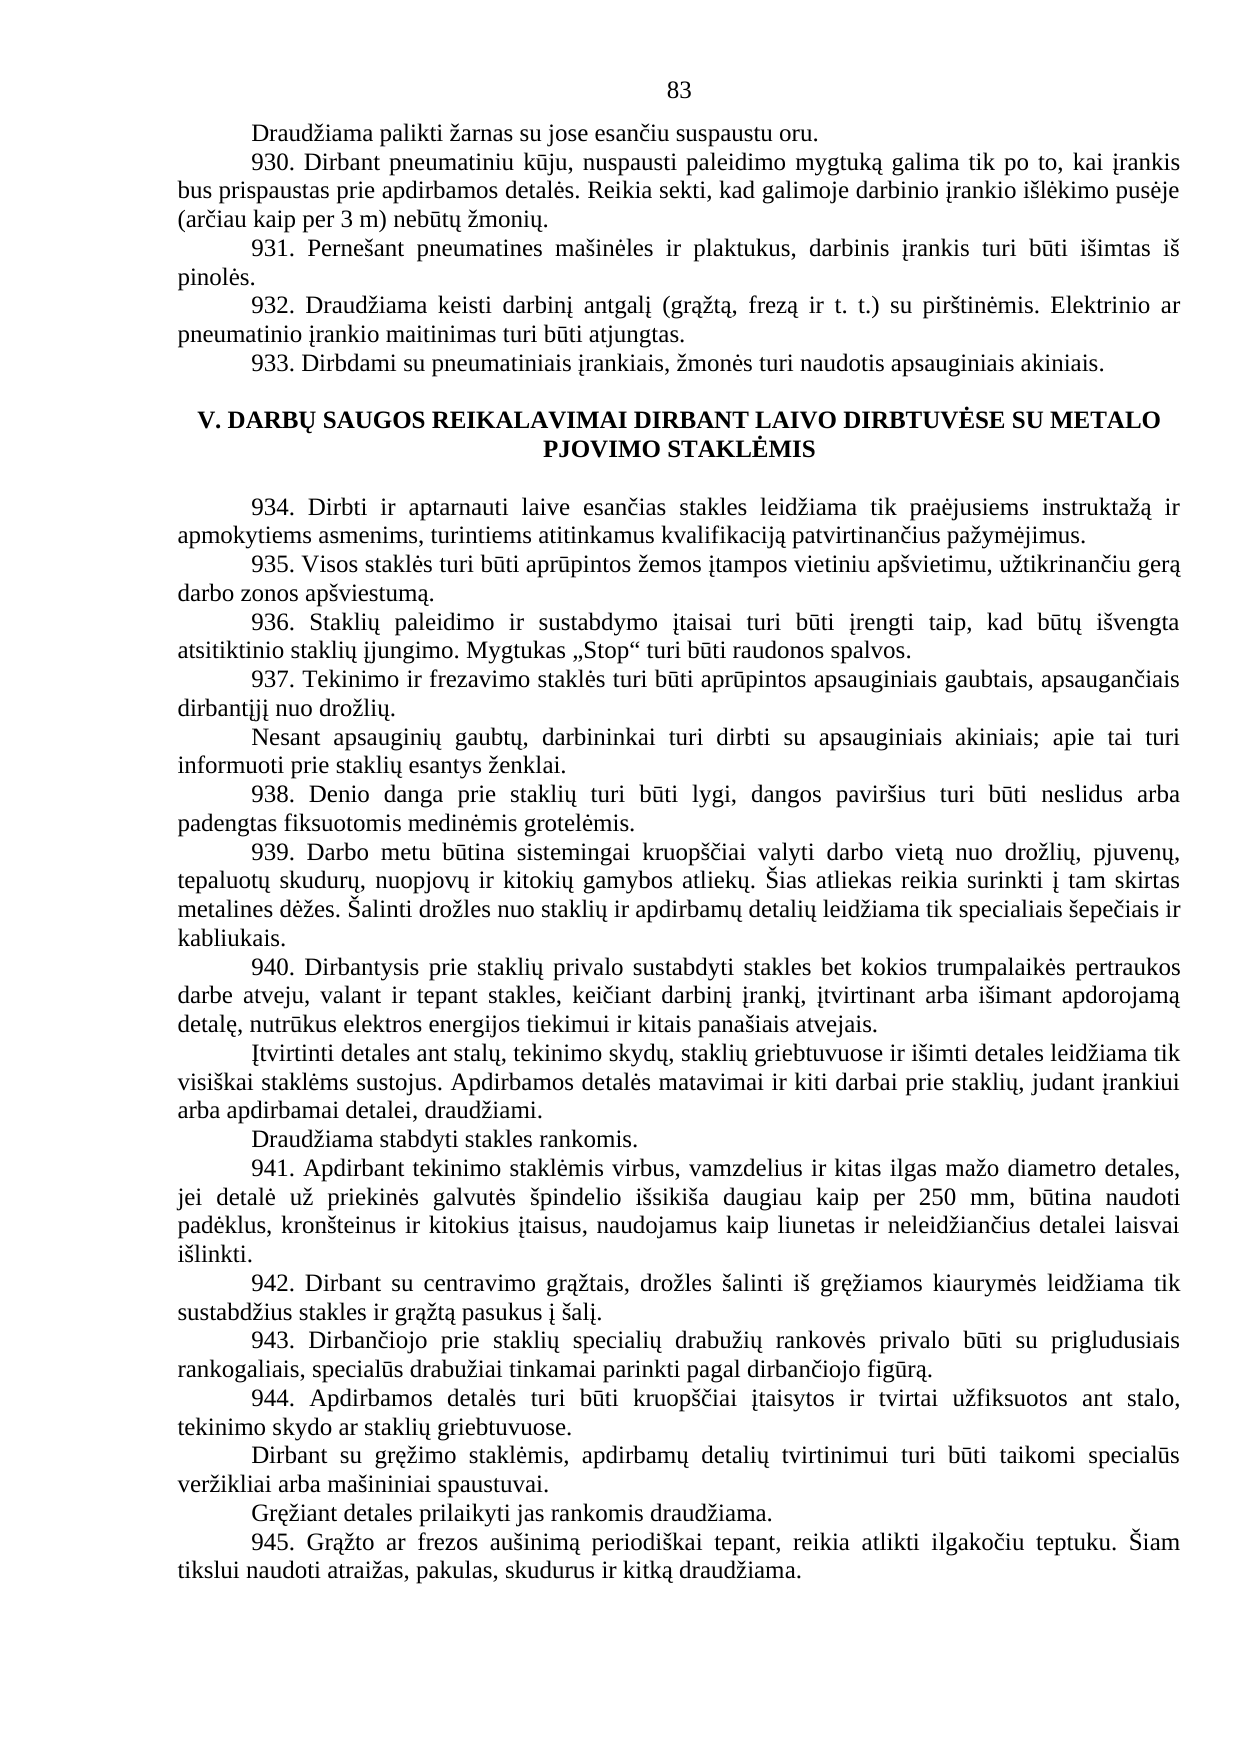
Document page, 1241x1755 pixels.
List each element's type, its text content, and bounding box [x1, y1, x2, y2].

text 940. Dirbantysis prie staklių privalo sustabdyti stakles bet kokios trumpalaikės pertraukos darbe atveju, valant ir tepant stakles, keičiant darbinį įrankį, įtvirtinant arba išimant apdorojamą detalę, nutrūkus elektros energijos tiekimui ir kitais panašiais atvejais. [177, 952, 1181, 1038]
text 932. Draudžiama keisti darbinį antgalį (grąžtą, frezą ir t. t.) su pirštinėmis. Elektrinio ar pneumatinio įrankio maitinimas turi būti atjungtas. [177, 291, 1181, 348]
text 938. Denio danga prie staklių turi būti lygi, dangos paviršius turi būti neslidus arba padengtas fiksuotomis medinėmis grotelėmis. [177, 779, 1181, 837]
text 942. Dirbant su centravimo grąžtais, drožles šalinti iš gręžiamos kiaurymės leidžiama tik sustabdžius stakles ir grąžtą pasukus į šalį. [177, 1268, 1181, 1326]
text 945. Grąžto ar frezos aušinimą periodiškai tepant, reikia atlikti ilgakočiu teptuku. Šiam tikslui naudoti atraižas, pakulas, skudurus ir kitką draudžiama. [177, 1527, 1181, 1584]
text 930. Dirbant pneumatiniu kūju, nuspausti paleidimo mygtuką galima tik po to, kai įrankis bus prispaustas prie apdirbamos detalės. Reikia sekti, kad galimoje darbinio įrankio išlėkimo pusėje (arčiau kaip per 3 m) nebūtų žmonių. [177, 147, 1181, 233]
text 944. Apdirbamos detalės turi būti kruopščiai įtaisytos ir tvirtai užfiksuotos ant stalo, tekinimo skydo ar staklių griebtuvuose. [177, 1383, 1181, 1441]
text 937. Tekinimo ir frezavimo staklės turi būti aprūpintos apsauginiais gaubtais, apsaugančiais dirbantįjį nuo drožlių. [177, 664, 1181, 722]
text Įtvirtinti detales ant stalų, tekinimo skydų, staklių griebtuvuose ir išimti detales leidžiama tik visiškai staklėms sustojus. Apdirbamos detalės matavimai ir kiti darbai prie staklių, judant įrankiui arba apdirbamai detalei, draudžiami. [177, 1038, 1181, 1124]
text Draudžiama stabdyti stakles rankomis. [177, 1124, 1181, 1153]
text 935. Visos staklės turi būti aprūpintos žemos įtampos vietiniu apšvietimu, užtikrinančiu gerą darbo zonos apšviestumą. [177, 549, 1181, 607]
text 939. Darbo metu būtina sistemingai kruopščiai valyti darbo vietą nuo drožlių, pjuvenų, tepaluotų skudurų, nuopjovų ir kitokių gamybos atliekų. Šias atliekas reikia surinkti į tam skirtas metalines dėžes. Šalinti drožles nuo staklių ir apdirbamų detalių leidžiama tik specialiais šepečiais ir kabliukais. [177, 837, 1181, 952]
text Dirbant su gręžimo staklėmis, apdirbamų detalių tvirtinimui turi būti taikomi specialūs veržikliai arba mašininiai spaustuvai. [177, 1441, 1181, 1498]
text V. DARBŲ SAUGOS REIKALAVIMAI DIRBANT LAIVO DIRBTUVĖSE SU METALO PJOVIMO STAKLĖMIS [177, 406, 1181, 463]
text 941. Apdirbant tekinimo staklėmis virbus, vamzdelius ir kitas ilgas mažo diametro detales, jei detalė už priekinės galvutės špindelio išsikiša daugiau kaip per 250 mm, būtina naudoti padėklus, kronšteinus ir kitokius įtaisus, naudojamus kaip liunetas ir neleidžiančius detalei laisvai išlinkti. [177, 1153, 1181, 1268]
text 943. Dirbančiojo prie staklių specialių drabužių rankovės privalo būti su prigludusiais rankogaliais, specialūs drabužiai tinkamai parinkti pagal dirbančiojo figūrą. [177, 1326, 1181, 1383]
text Gręžiant detales prilaikyti jas rankomis draudžiama. [177, 1498, 1181, 1527]
text Draudžiama palikti žarnas su jose esančiu suspaustu oru. [177, 118, 1181, 147]
text 931. Pernešant pneumatines mašinėles ir plaktukus, darbinis įrankis turi būti išimtas iš pinolės. [177, 233, 1181, 291]
text 936. Staklių paleidimo ir sustabdymo įtaisai turi būti įrengti taip, kad būtų išvengta atsitiktinio staklių įjungimo. Mygtukas „Stop“ turi būti raudonos spalvos. [177, 607, 1181, 664]
text 933. Dirbdami su pneumatiniais įrankiais, žmonės turi naudotis apsauginiais akiniais. [177, 348, 1181, 377]
text Nesant apsauginių gaubtų, darbininkai turi dirbti su apsauginiais akiniais; apie tai turi informuoti prie staklių esantys ženklai. [177, 722, 1181, 779]
text 934. Dirbti ir aptarnauti laive esančias stakles leidžiama tik praėjusiems instruktažą ir apmokytiems asmenims, turintiems atitinkamus kvalifikaciją patvirtinančius pažymėjimus. [177, 492, 1181, 549]
